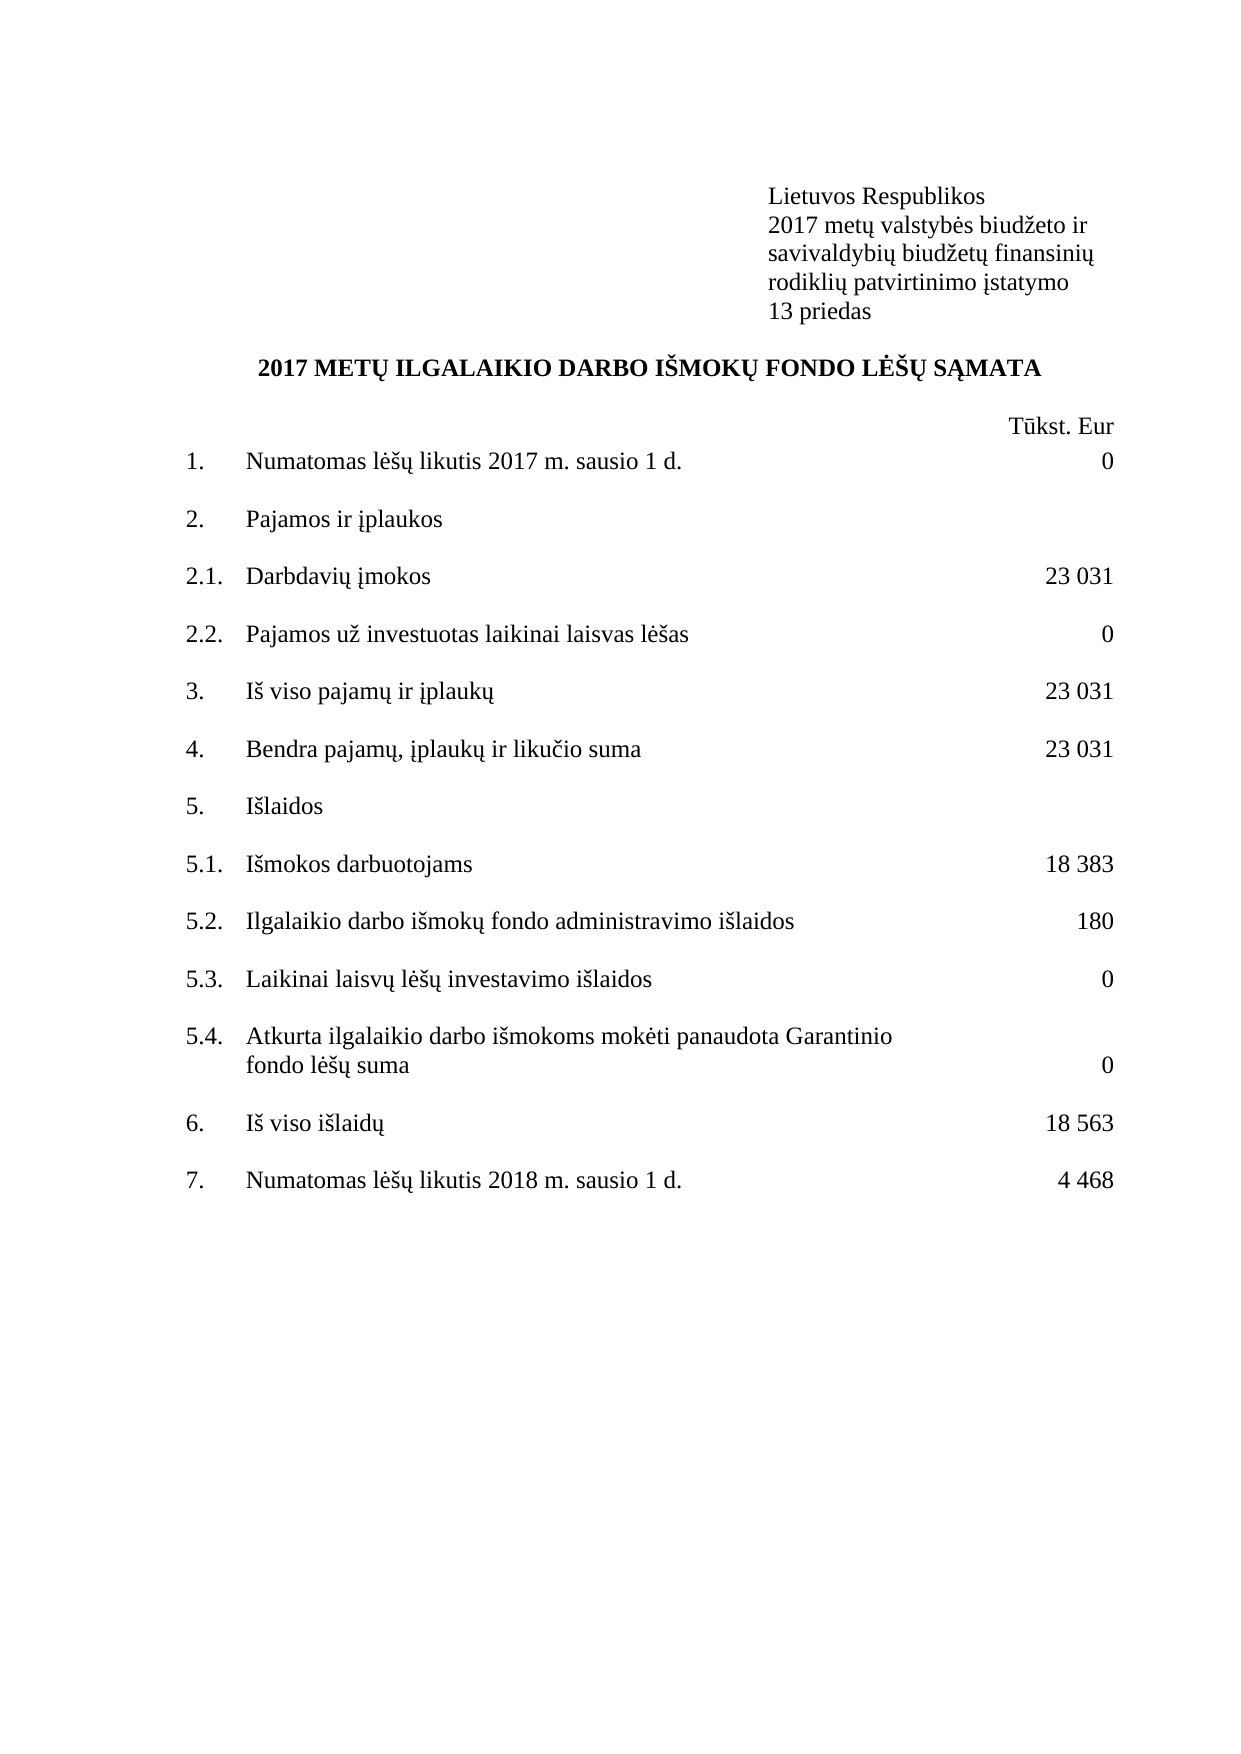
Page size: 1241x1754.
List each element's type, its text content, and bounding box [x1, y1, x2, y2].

text savivaldybių biudžetų finansinių [177, 238, 1122, 267]
table_cell Išlaidos [234, 791, 916, 849]
table_cell Iš viso pajamų ir įplaukų [234, 676, 916, 734]
table_cell Atkurta ilgalaikio darbo išmokoms mokėti panaudota Garantinio fondo lėšų suma [234, 1021, 916, 1108]
table_cell Darbdavių įmokos [234, 561, 916, 619]
table_cell 7. [174, 1165, 234, 1223]
table_cell [916, 791, 1125, 849]
table_cell 3. [174, 676, 234, 734]
table_cell Pajamos už investuotas laikinai laisvas lėšas [234, 619, 916, 676]
table_cell 6. [174, 1108, 234, 1165]
table_cell 180 [916, 906, 1125, 964]
table_cell 5.1. [174, 849, 234, 906]
table_cell 18 383 [916, 849, 1125, 906]
table_cell 0 [916, 964, 1125, 1021]
table_cell 2. [174, 504, 234, 561]
table_cell Pajamos ir įplaukos [234, 504, 916, 561]
text 2017 METŲ ILGALAIKIO DARBO IŠMOKŲ FONDO LĖŠŲ SĄMATA [177, 353, 1122, 382]
table_cell 1. [174, 446, 234, 504]
text 2017 metų valstybės biudžeto ir [177, 210, 1122, 238]
table_cell 5.2. [174, 906, 234, 964]
table_cell 5. [174, 791, 234, 849]
table_cell 5.3. [174, 964, 234, 1021]
table_cell Bendra pajamų, įplaukų ir likučio suma [234, 734, 916, 791]
table_cell 2.1. [174, 561, 234, 619]
table_cell 18 563 [916, 1108, 1125, 1165]
table_cell Numatomas lėšų likutis 2018 m. sausio 1 d. [234, 1165, 916, 1223]
table_header [234, 411, 916, 446]
text Lietuvos Respublikos [177, 181, 1122, 210]
table_cell 2.2. [174, 619, 234, 676]
table_cell 0 [916, 446, 1125, 504]
text 13 priedas [177, 296, 1122, 325]
table_cell Iš viso išlaidų [234, 1108, 916, 1165]
table_cell 23 031 [916, 676, 1125, 734]
table_cell 0 [916, 619, 1125, 676]
table_cell Numatomas lėšų likutis 2017 m. sausio 1 d. [234, 446, 916, 504]
table_cell [916, 504, 1125, 561]
table_cell Ilgalaikio darbo išmokų fondo administravimo išlaidos [234, 906, 916, 964]
table_cell 4. [174, 734, 234, 791]
table_cell 23 031 [916, 561, 1125, 619]
table_header Tūkst. Eur [916, 411, 1125, 446]
table_header [174, 411, 234, 446]
table_cell 0 [916, 1021, 1125, 1108]
table_cell Laikinai laisvų lėšų investavimo išlaidos [234, 964, 916, 1021]
table_cell 5.4. [174, 1021, 234, 1108]
text rodiklių patvirtinimo įstatymo [177, 267, 1122, 296]
table_cell Išmokos darbuotojams [234, 849, 916, 906]
table_cell 23 031 [916, 734, 1125, 791]
table_cell 4 468 [916, 1165, 1125, 1223]
